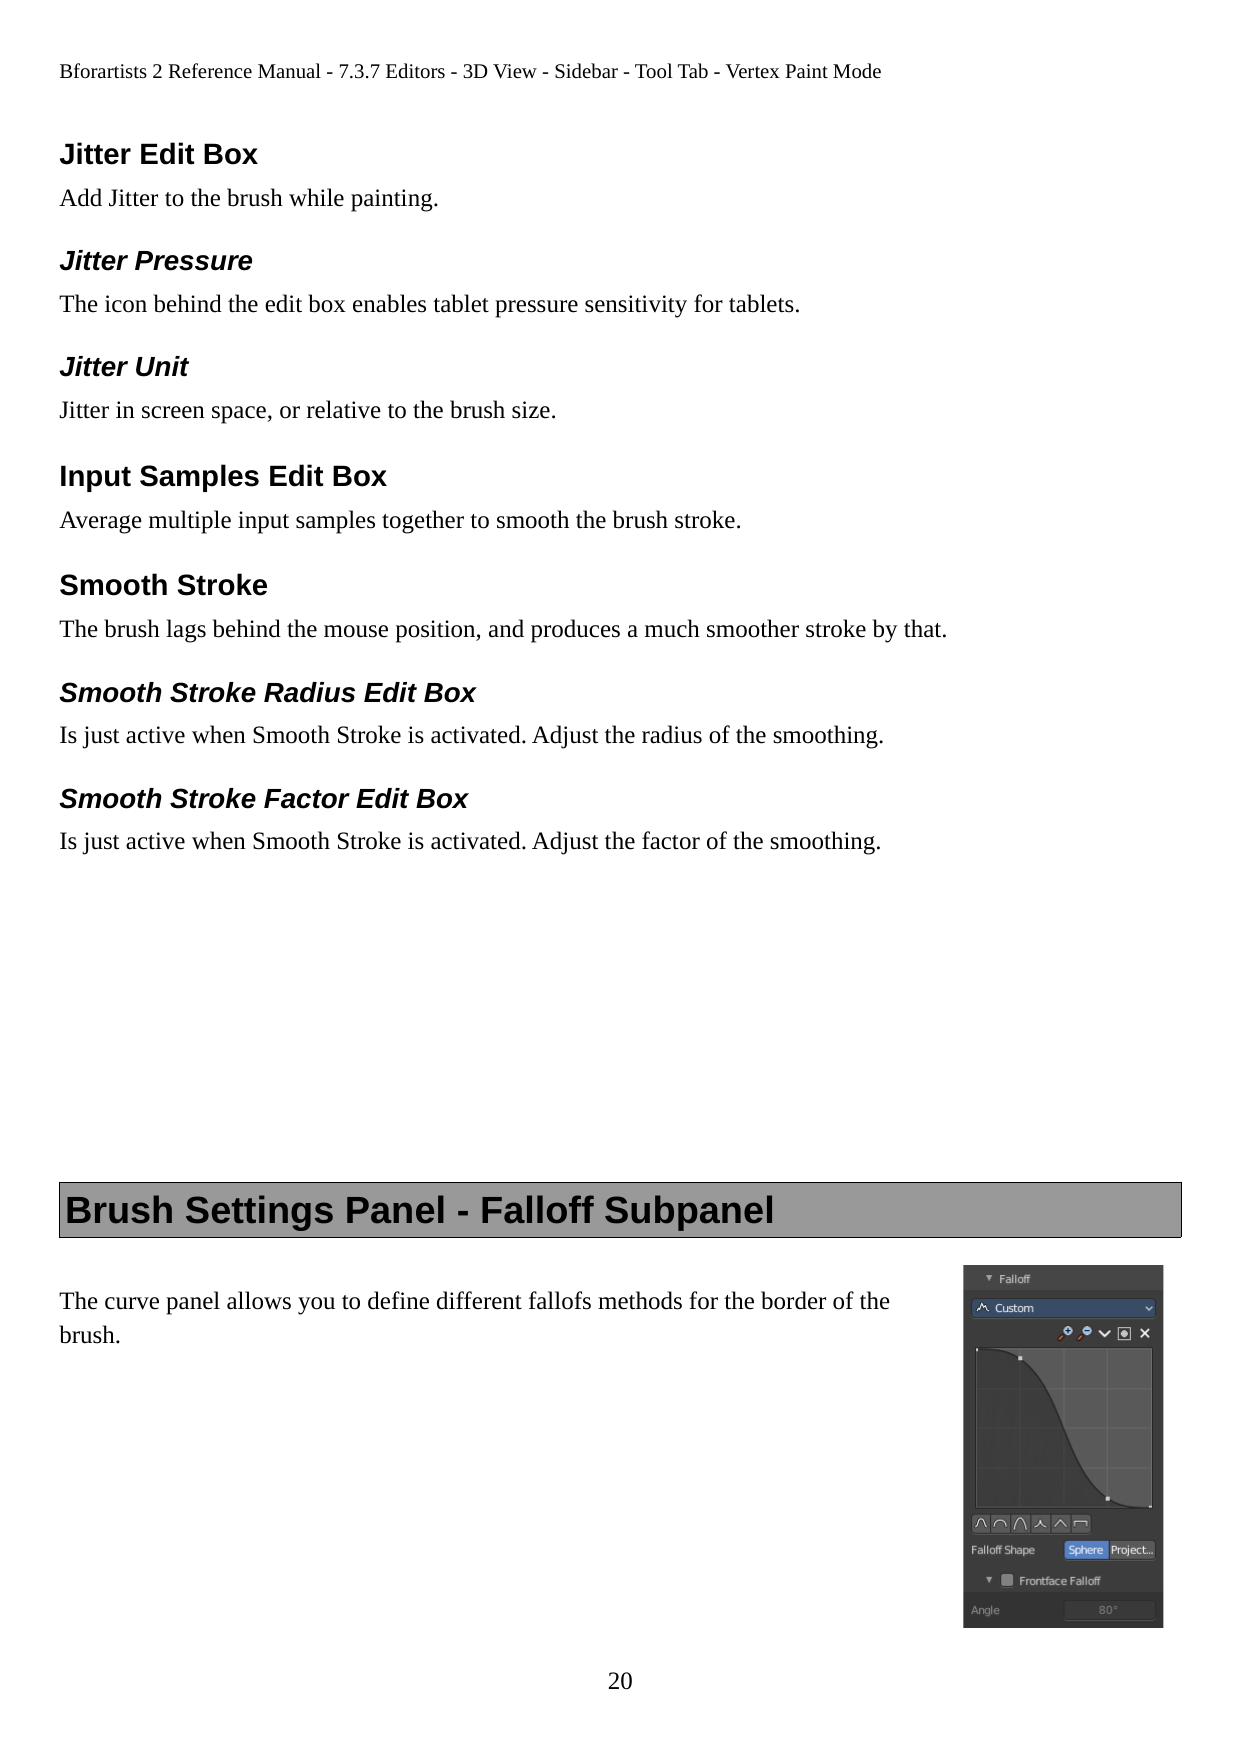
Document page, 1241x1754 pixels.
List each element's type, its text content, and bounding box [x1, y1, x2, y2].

text Jitter in screen space, or relative to the brush size. [59, 395, 1181, 423]
text The brush lags behind the mouse position, and produces a much smoother stroke by that. [59, 614, 1181, 643]
text Average multiple input samples together to smooth the brush stroke. [59, 505, 1181, 533]
text Is just active when Smooth Stroke is activated. Adjust the radius of the smoothing. [59, 721, 1181, 749]
subtitle Input Samples Edit Box [59, 458, 1181, 492]
subtitle Jitter Edit Box [59, 137, 1181, 170]
text The curve panel allows you to define different fallofs methods for the border of the brush. [59, 1286, 963, 1349]
text Is just active when Smooth Stroke is activated. Adjust the factor of the smoothing. [59, 826, 1181, 855]
table_header Brush Settings Panel - Falloff Subpanel [60, 1183, 1181, 1237]
subtitle Jitter Unit [59, 350, 1181, 382]
text Add Jitter to the brush while painting. [59, 183, 1181, 212]
subtitle Smooth Stroke Factor Edit Box [59, 782, 1181, 814]
subtitle Smooth Stroke [59, 568, 1181, 602]
subtitle Smooth Stroke Radius Edit Box [59, 676, 1181, 708]
picture [963, 1265, 1164, 1628]
subtitle Jitter Pressure [59, 244, 1181, 276]
text The icon behind the edit box enables tablet pressure sensitivity for tablets. [59, 289, 1181, 318]
